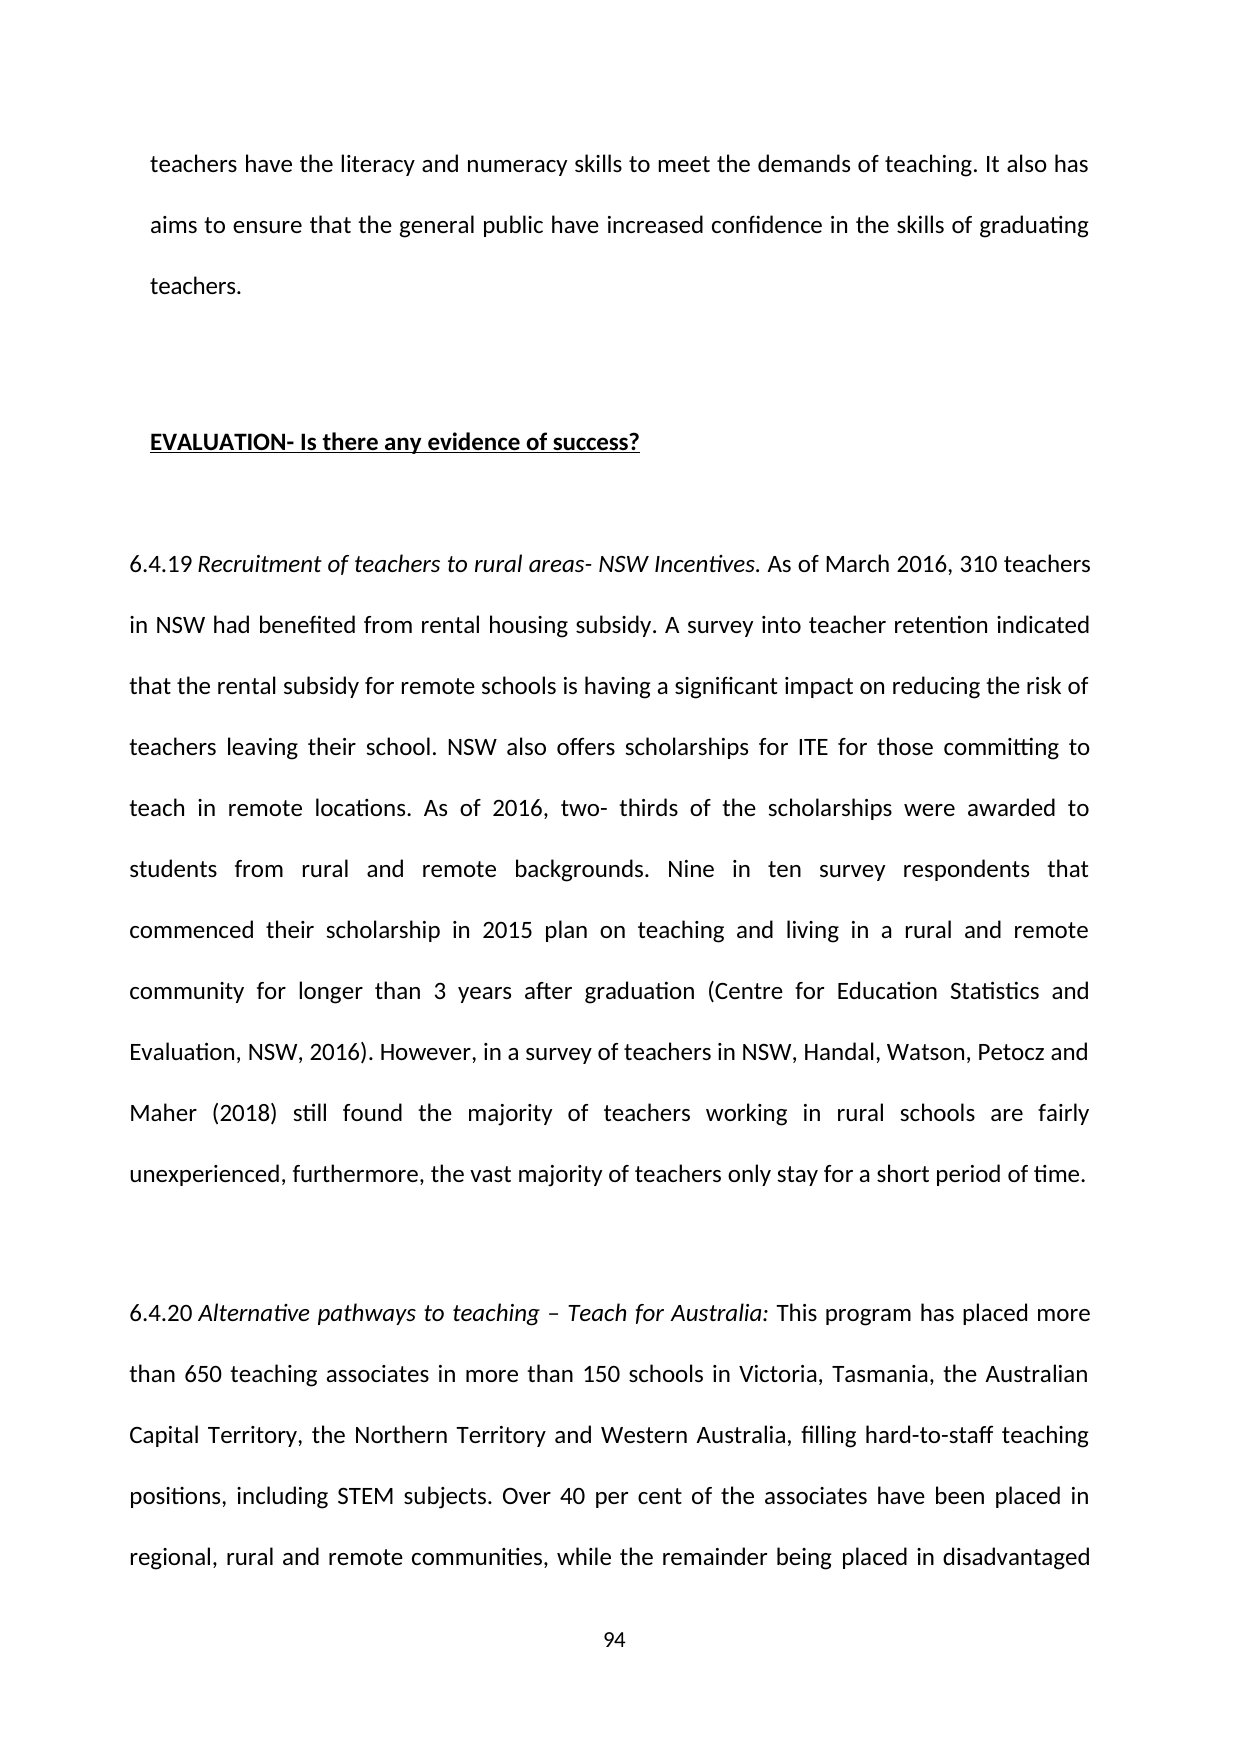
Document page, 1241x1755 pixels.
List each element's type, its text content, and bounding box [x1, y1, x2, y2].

list Recruitment of teachers to rural areas- NSW Incentives. As of March 2016, 310 teachers in NSW had benefited from rental housing subsidy. A survey into teacher retention indicated that the rental subsidy for remote schools is having a significant impact on reducing the risk of teachers leaving their school. NSW also offers scholarships for ITE for those committing to teach in remote locations. As of 2016, two- thirds of the scholarships were awarded to students from rural and remote backgrounds. Nine in ten survey respondents that commenced their scholarship in 2015 plan on teaching and living in a rural and remote community for longer than 3 years after graduation (Centre for Education Statistics and Evaluation, NSW, 2016). However, in a survey of teachers in NSW, Handal, Watson, Petocz and Maher (2018) still found the majority of teachers working in rural schools are fairly unexperienced, furthermore, the vast majority of teachers only stay for a short period of time. [129, 548, 1091, 1189]
text teachers have the literacy and numeracy skills to meet the demands of teaching. It also has aims to ensure that the general public have increased confidence in the skills of graduating teachers. [150, 148, 1091, 301]
subtitle EVALUATION- Is there any evidence of success? [150, 426, 1103, 456]
list Alternative pathways to teaching – Teach for Australia: This program has placed more than 650 teaching associates in more than 150 schools in Victoria, Tasmania, the Australian Capital Territory, the Northern Territory and Western Australia, filling hard-to-staff teaching positions, including STEM subjects. Over 40 per cent of the associates have been placed in regional, rural and remote communities, while the remainder being placed in disadvantaged [129, 1297, 1091, 1572]
